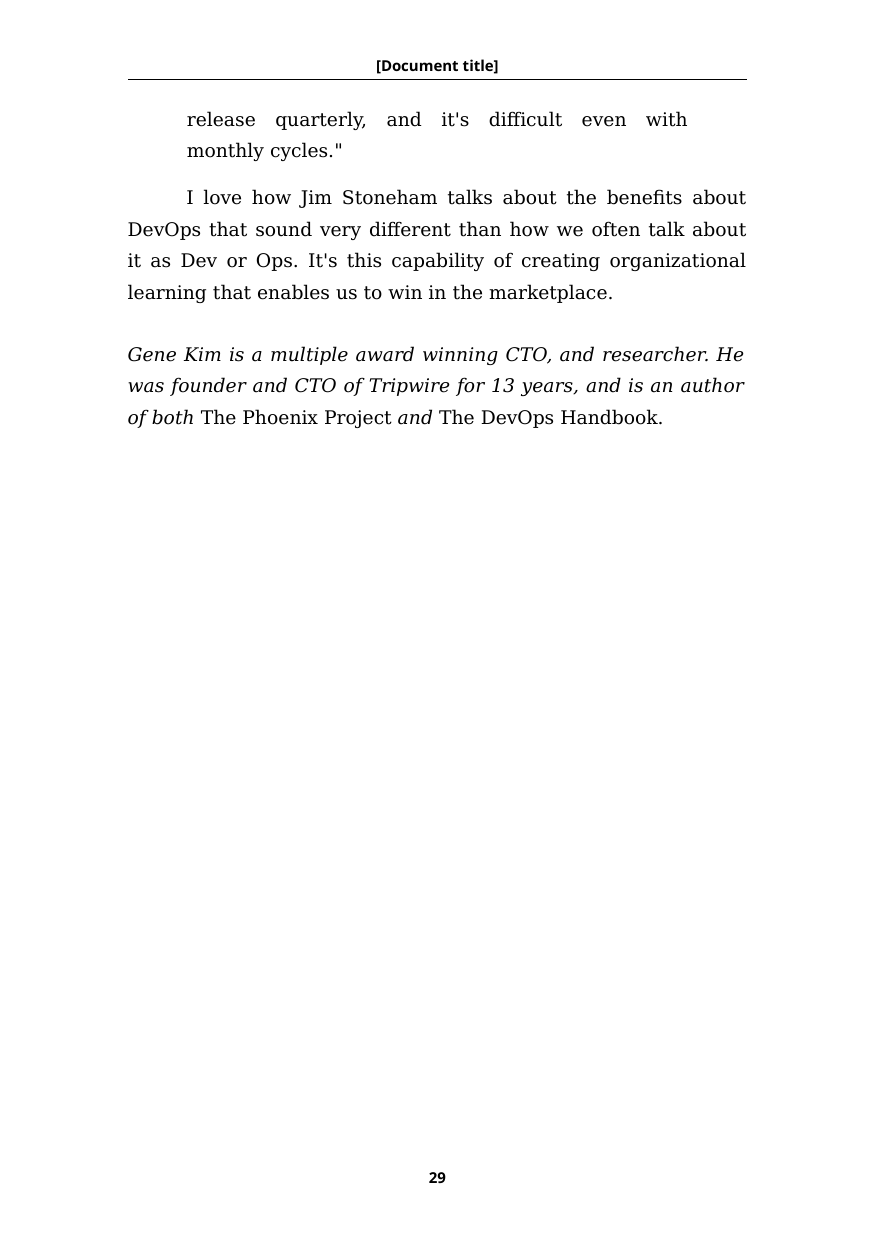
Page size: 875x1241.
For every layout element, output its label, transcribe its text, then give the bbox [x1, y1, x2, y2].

text I love how Jim Stoneham talks about the benefits about DevOps that sound very different than how we often talk about it as Dev or Ops. It's this capability of creating organizational learning that enables us to win in the marketplace. [127, 187, 747, 304]
text release quarterly, and it's difficult even with monthly cycles." [187, 109, 688, 162]
text Gene Kim is a multiple award winning CTO, and researcher. He was founder and CTO of Tripwire for 13 years, and is an author of both The Phoenix Project and The DevOps Handbook. [127, 344, 747, 429]
